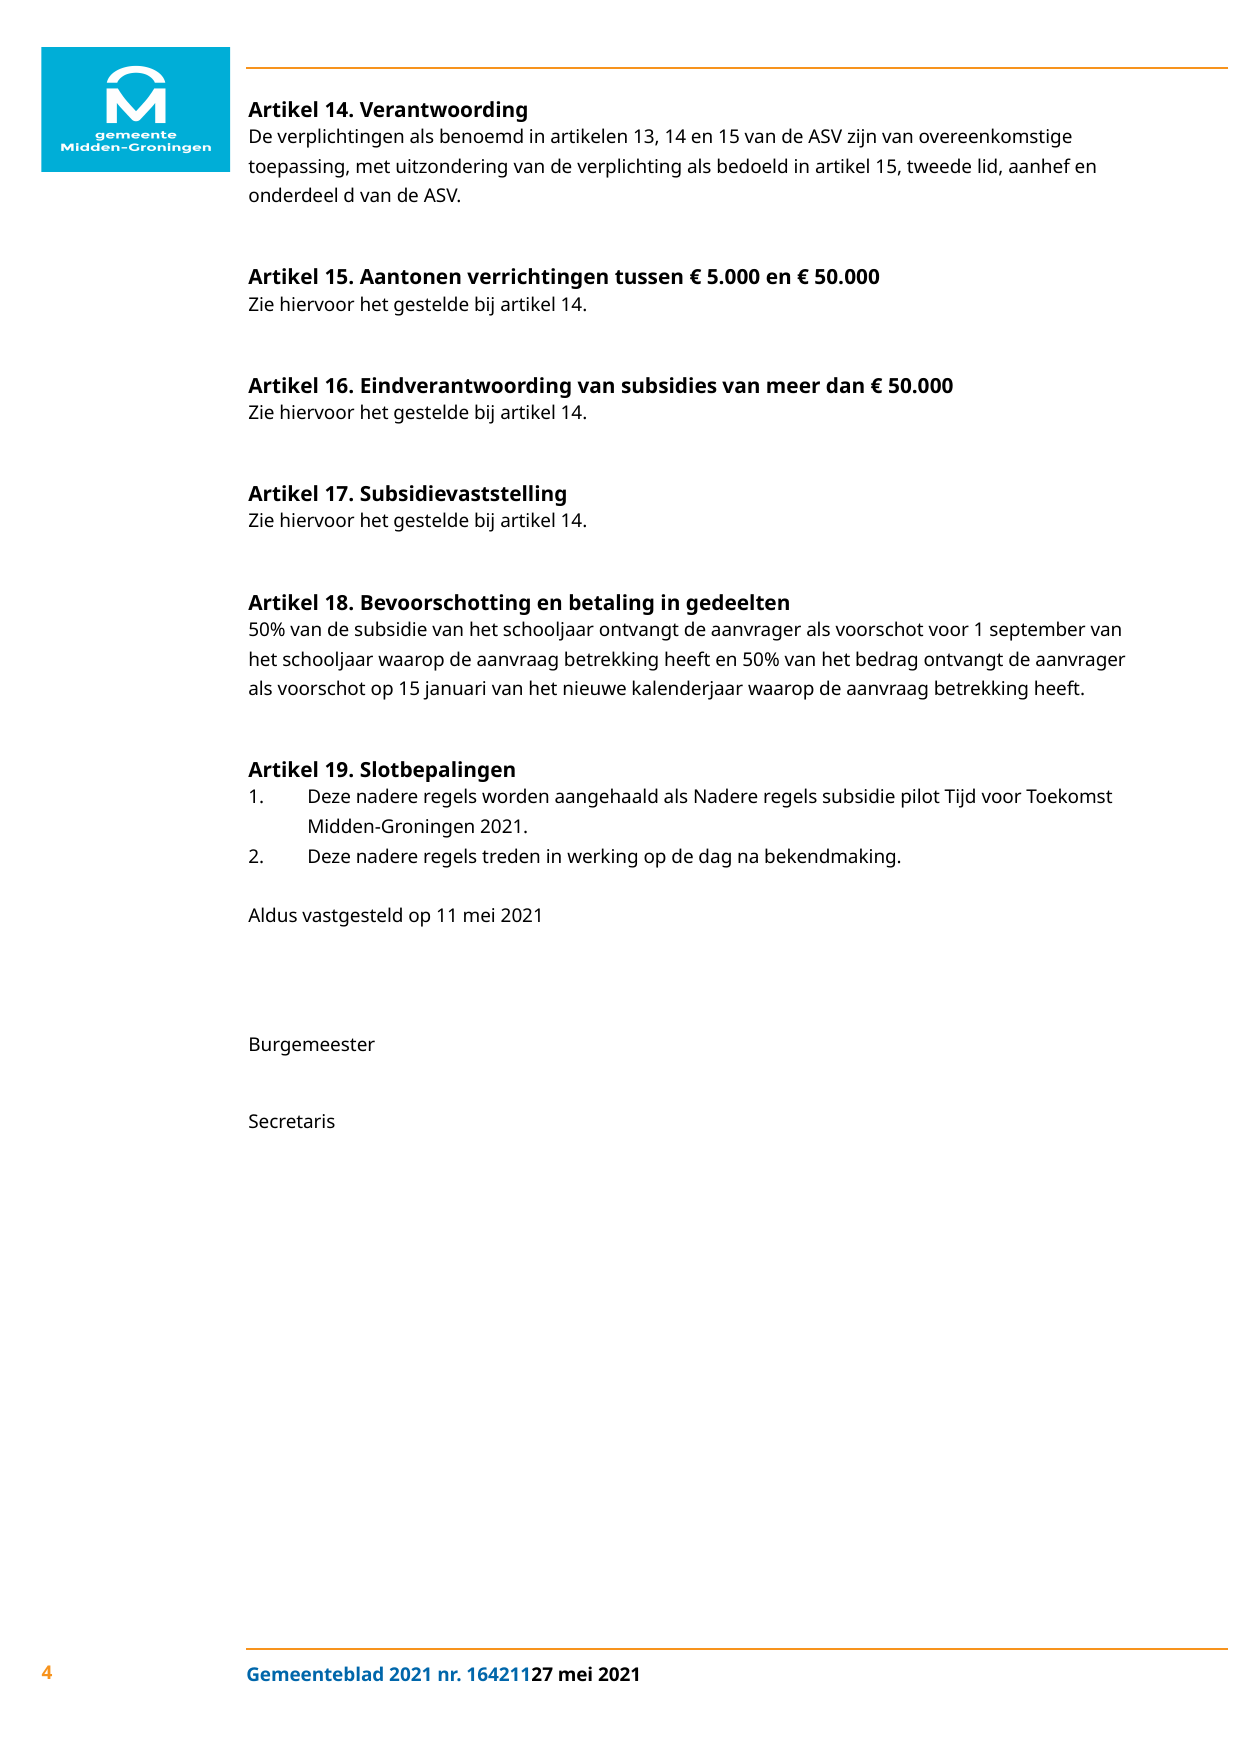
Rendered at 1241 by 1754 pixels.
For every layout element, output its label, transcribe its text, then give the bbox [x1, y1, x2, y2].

picture [108, 66, 164, 82]
text Burgemeester [248, 1031, 1152, 1056]
text Artikel 15. Aantonen verrichtingen tussen € 5.000 en € 50.000 [248, 262, 1152, 291]
list Deze nadere regels worden aangehaald als Nadere regels subsidie pilot Tijd voor Toekomst Midden-Groningen 2021. [248, 784, 1152, 839]
picture [107, 89, 165, 122]
text Artikel 14. Verantwoording [248, 95, 1152, 123]
picture [184, 146, 190, 153]
text Zie hiervoor het gestelde bij artikel 14. [248, 508, 1152, 533]
text 50% van de subsidie van het schooljaar ontvangt de aanvrager als voorschot voor 1 september van het schooljaar waarop de aanvraag betrekking heeft en 50% van het bedrag ontvangt de aanvrager als voorschot op 15 januari van het nieuwe kalenderjaar waarop de aanvraag betrekking heeft. [248, 616, 1152, 701]
text Artikel 17. Subsidievaststelling [248, 479, 1152, 508]
text Zie hiervoor het gestelde bij artikel 14. [248, 291, 1152, 317]
text Artikel 18. Bevoorschotting en betaling in gedeelten [248, 588, 1152, 616]
text Artikel 19. Slotbepalingen [248, 755, 1152, 784]
text De verplichtingen als benoemd in artikelen 13, 14 en 15 van de ASV zijn van overeenkomstige toepassing, met uitzondering van de verplichting als bedoeld in artikel 15, tweede lid, aanhef en onderdeel d van de ASV. [248, 123, 1152, 208]
text Secretaris [248, 1108, 1152, 1134]
text Zie hiervoor het gestelde bij artikel 14. [248, 399, 1152, 425]
list Deze nadere regels treden in werking op de dag na bekendmaking. [248, 843, 1152, 869]
text Artikel 16. Eindverantwoording van subsidies van meer dan € 50.000 [248, 371, 1152, 399]
text Aldus vastgesteld op 11 mei 2021 [248, 902, 1152, 928]
